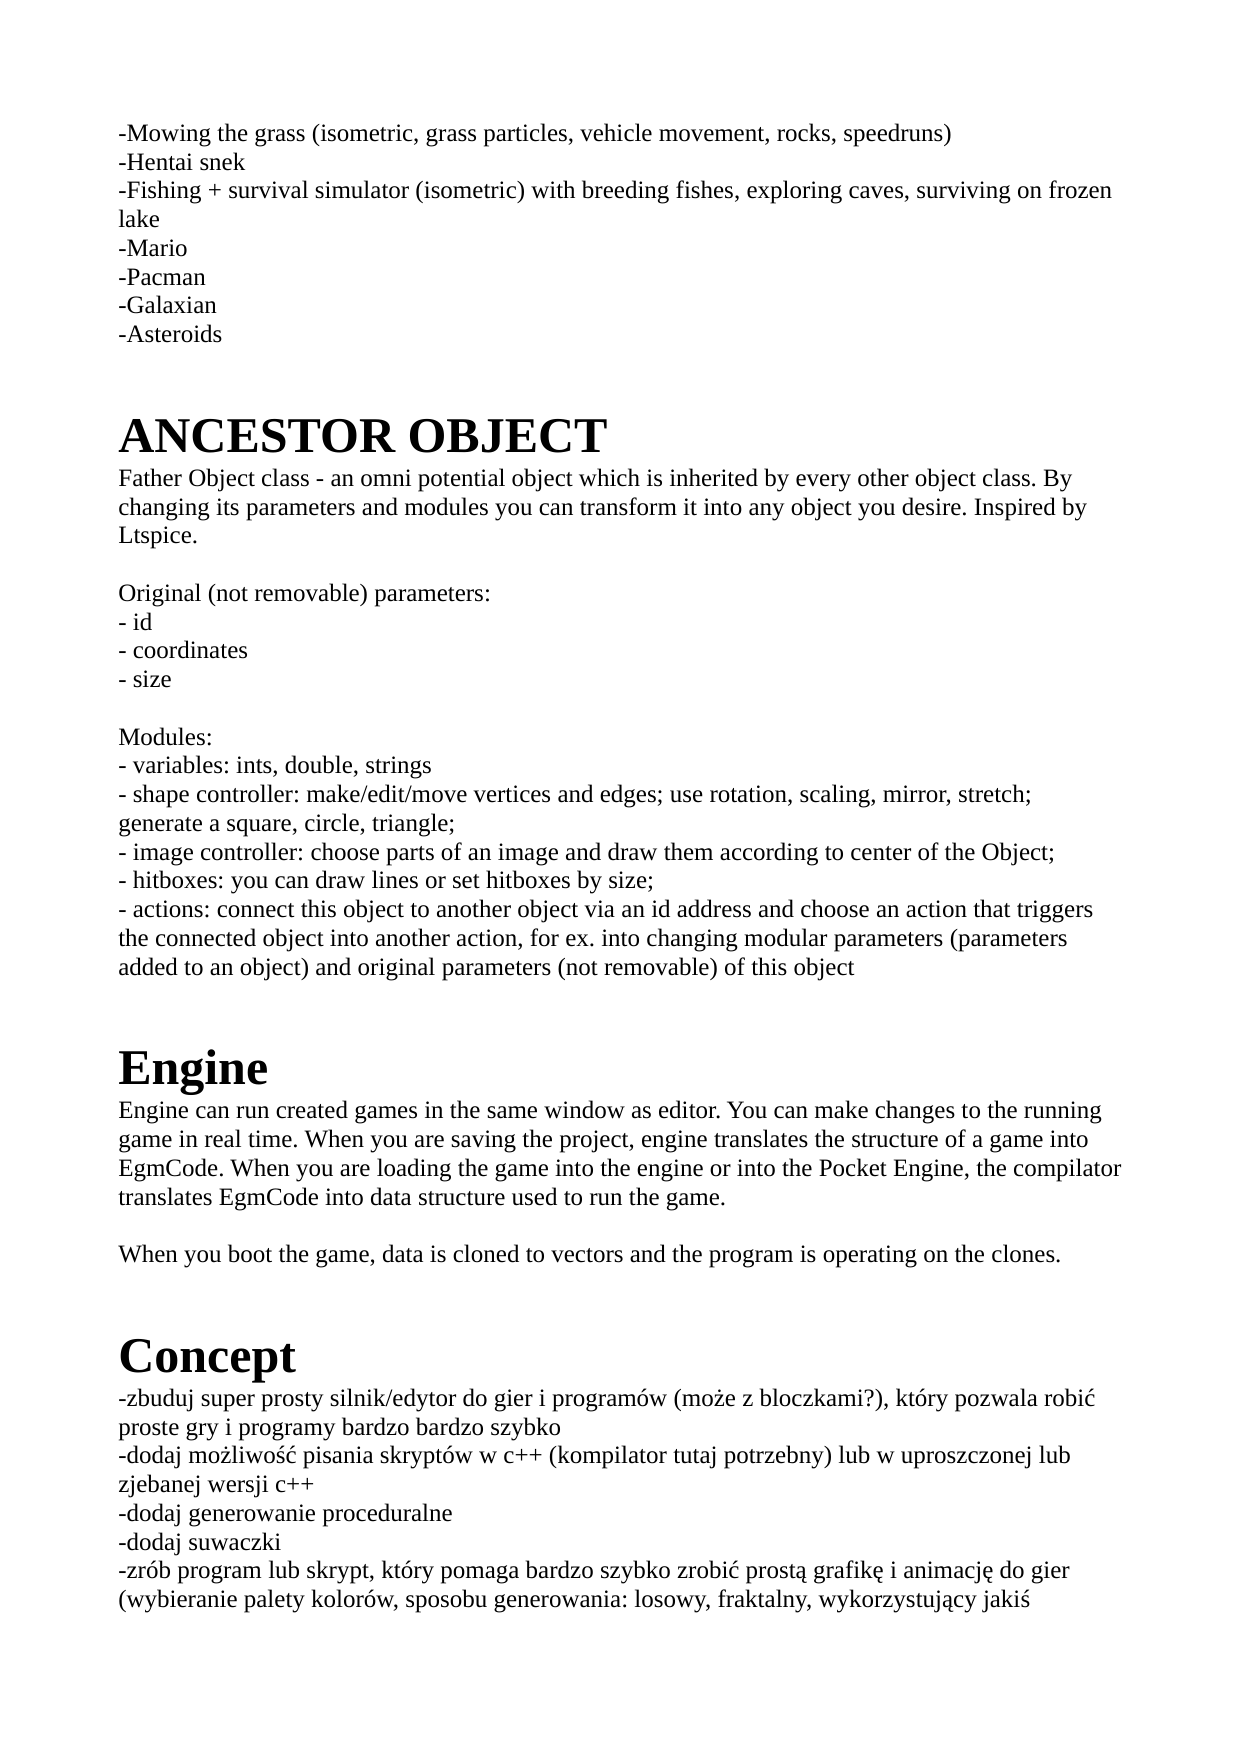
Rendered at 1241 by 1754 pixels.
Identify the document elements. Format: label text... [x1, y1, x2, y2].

text When you boot the game, data is cloned to vectors and the program is operating on the clones. [118, 1239, 1122, 1268]
text -Pacman [118, 262, 1122, 291]
text Modules: [118, 722, 1122, 751]
text -Mowing the grass (isometric, grass particles, vehicle movement, rocks, speedruns) [118, 118, 1122, 147]
text -Fishing + survival simulator (isometric) with breeding fishes, exploring caves, surviving on frozen lake [118, 176, 1122, 233]
text -dodaj generowanie proceduralne [118, 1498, 1122, 1527]
text -zrób program lub skrypt, który pomaga bardzo szybko zrobić prostą grafikę i animację do gier (wybieranie palety kolorów, sposobu generowania: losowy, fraktalny, wykorzystujący jakiś [118, 1556, 1122, 1613]
text - variables: ints, double, strings [118, 751, 1122, 779]
text -dodaj suwaczki [118, 1527, 1122, 1556]
text - shape controller: make/edit/move vertices and edges; use rotation, scaling, mirror, stretch; generate a square, circle, triangle; [118, 779, 1122, 837]
text -zbuduj super prosty silnik/edytor do gier i programów (może z bloczkami?), który pozwala robić proste gry i programy bardzo bardzo szybko [118, 1383, 1122, 1441]
text Engine can run created games in the same window as editor. You can make changes to the running game in real time. When you are saving the project, engine translates the structure of a game into EgmCode. When you are loading the game into the engine or into the Pocket Engine, the compilator translates EgmCode into data structure used to run the game. [118, 1096, 1122, 1211]
text -Asteroids [118, 319, 1122, 348]
text - image controller: choose parts of an image and draw them according to center of the Object; [118, 837, 1122, 866]
text -dodaj możliwość pisania skryptów w c++ (kompilator tutaj potrzebny) lub w uproszczonej lub zjebanej wersji c++ [118, 1441, 1122, 1498]
text - actions: connect this object to another object via an id address and choose an action that triggers the connected object into another action, for ex. into changing modular parameters (parameters added to an object) and original parameters (not removable) of this object [118, 894, 1122, 981]
text - coordinates [118, 636, 1122, 664]
text Original (not removable) parameters: [118, 578, 1122, 607]
text - hitboxes: you can draw lines or set hitboxes by size; [118, 866, 1122, 894]
text Father Object class - an omni potential object which is inherited by every other object class. By changing its parameters and modules you can transform it into any object you desire. Inspired by Ltspice. [118, 463, 1122, 549]
text -Mario [118, 233, 1122, 262]
text Concept [118, 1326, 1122, 1383]
text ANCESTOR OBJECT [118, 406, 1122, 463]
text Engine [118, 1038, 1122, 1096]
text - size [118, 664, 1122, 693]
text - id [118, 607, 1122, 636]
text -Hentai snek [118, 147, 1122, 176]
text -Galaxian [118, 291, 1122, 319]
